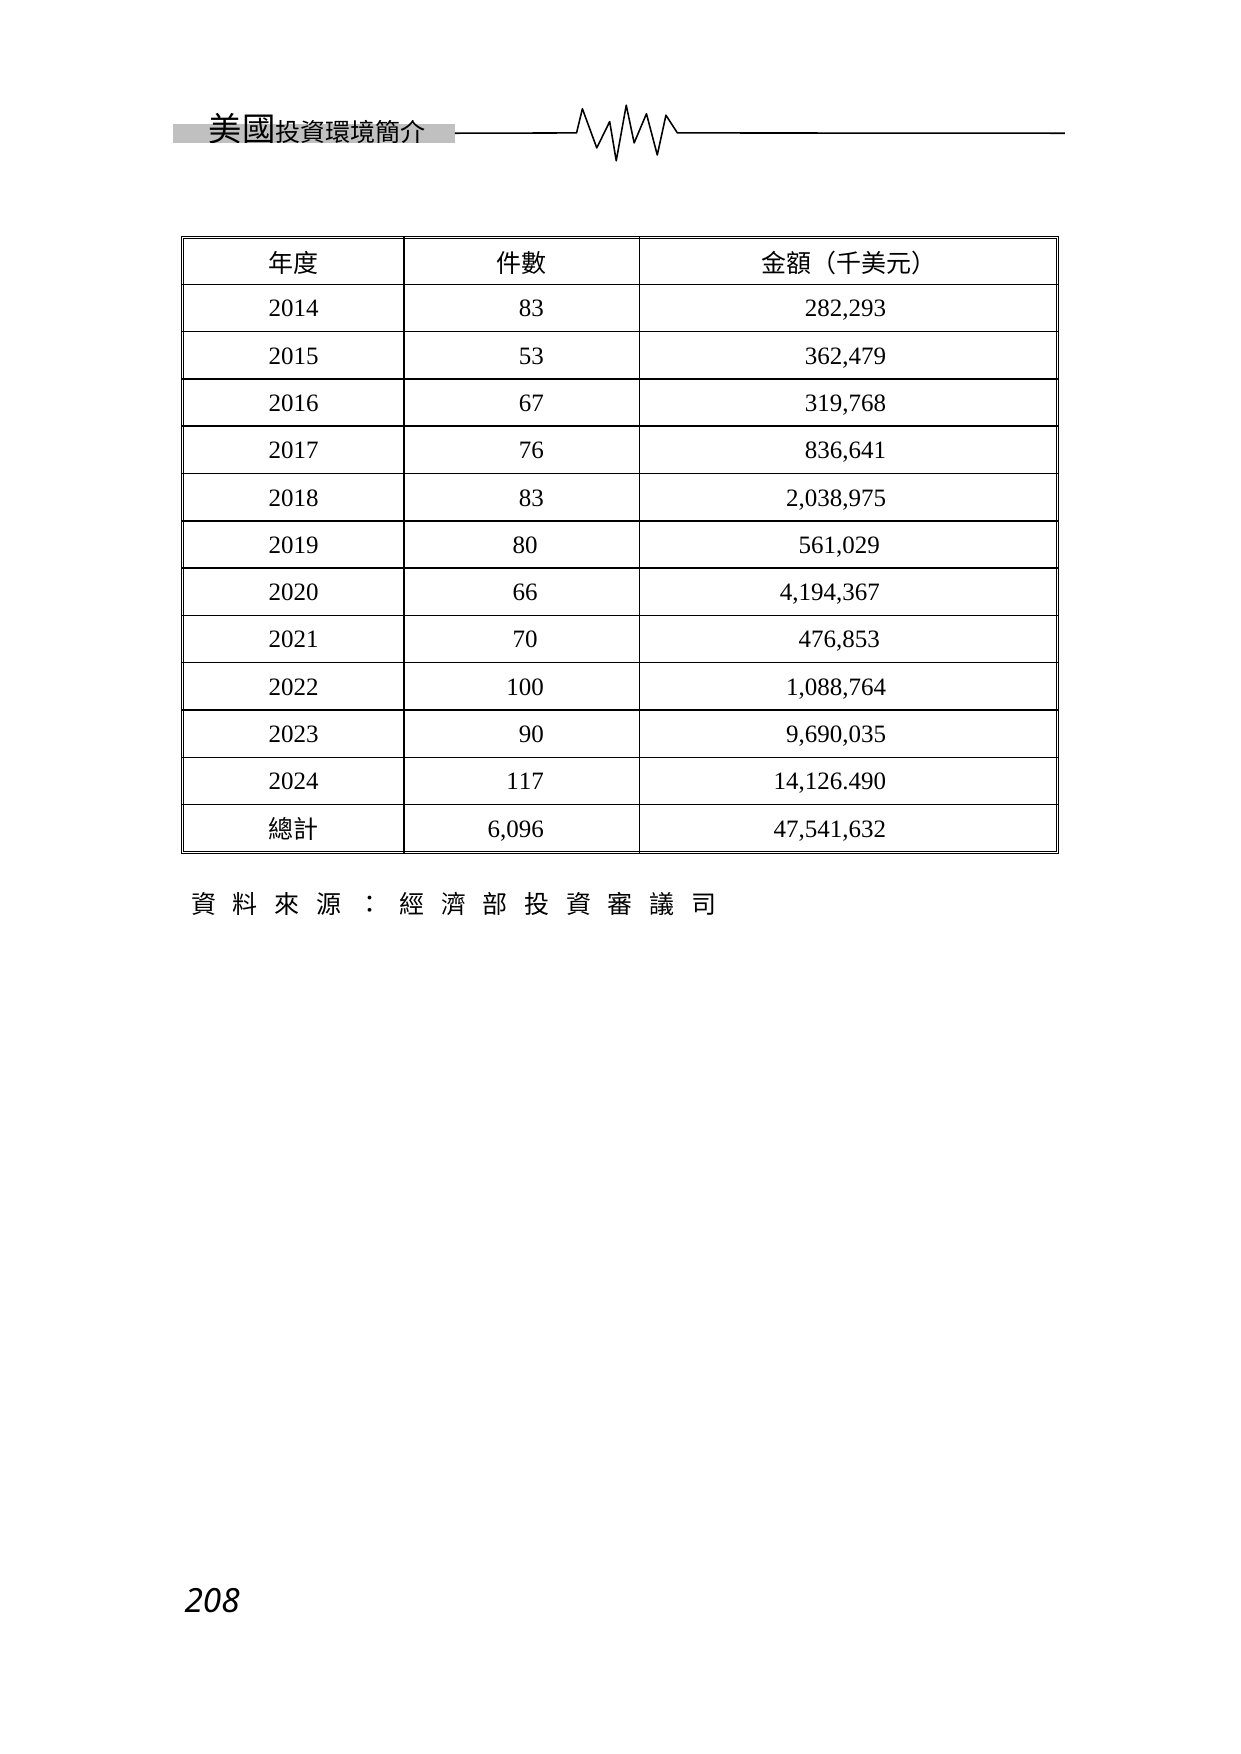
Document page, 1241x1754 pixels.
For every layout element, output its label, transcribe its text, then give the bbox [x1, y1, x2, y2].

table_header 件數 [405, 239, 639, 283]
table_cell 476,853 [640, 616, 1056, 662]
table_cell 76 [405, 427, 639, 473]
table_cell 80 [405, 522, 639, 567]
table_cell 2015 [184, 332, 403, 378]
table_header 年度 [184, 239, 403, 283]
table_cell 1,088,764 [640, 663, 1056, 709]
table_cell 362,479 [640, 332, 1056, 378]
table_cell 2018 [184, 474, 403, 520]
text 資料來源：經濟部投資審議司 [183, 861, 1058, 924]
table_cell 70 [405, 616, 639, 662]
table_cell 6,096 [405, 805, 639, 851]
table_cell 2016 [184, 380, 403, 425]
table_cell 67 [405, 380, 639, 425]
table_cell 2014 [184, 285, 403, 331]
table_cell 2,038,975 [640, 474, 1056, 520]
table_cell 836,641 [640, 427, 1056, 473]
table_cell 282,293 [640, 285, 1056, 331]
table_cell 53 [405, 332, 639, 378]
table_cell 總計 [184, 805, 403, 851]
table_cell 66 [405, 569, 639, 614]
table_cell 2017 [184, 427, 403, 473]
table_cell 4,194,367 [640, 569, 1056, 614]
table_cell 14,126.490 [640, 758, 1056, 804]
table_header 金額（千美元） [640, 239, 1056, 283]
table_cell 2022 [184, 663, 403, 709]
table_cell 9,690,035 [640, 711, 1056, 756]
table_cell 2023 [184, 711, 403, 756]
table_cell 83 [405, 474, 639, 520]
table_cell 83 [405, 285, 639, 331]
table_cell 117 [405, 758, 639, 804]
table_cell 100 [405, 663, 639, 709]
table_cell 2021 [184, 616, 403, 662]
table_cell 90 [405, 711, 639, 756]
table_cell 561,029 [640, 522, 1056, 567]
table_cell 319,768 [640, 380, 1056, 425]
table_cell 47,541,632 [640, 805, 1056, 851]
table_cell 2024 [184, 758, 403, 804]
table_cell 2020 [184, 569, 403, 614]
table_cell 2019 [184, 522, 403, 567]
